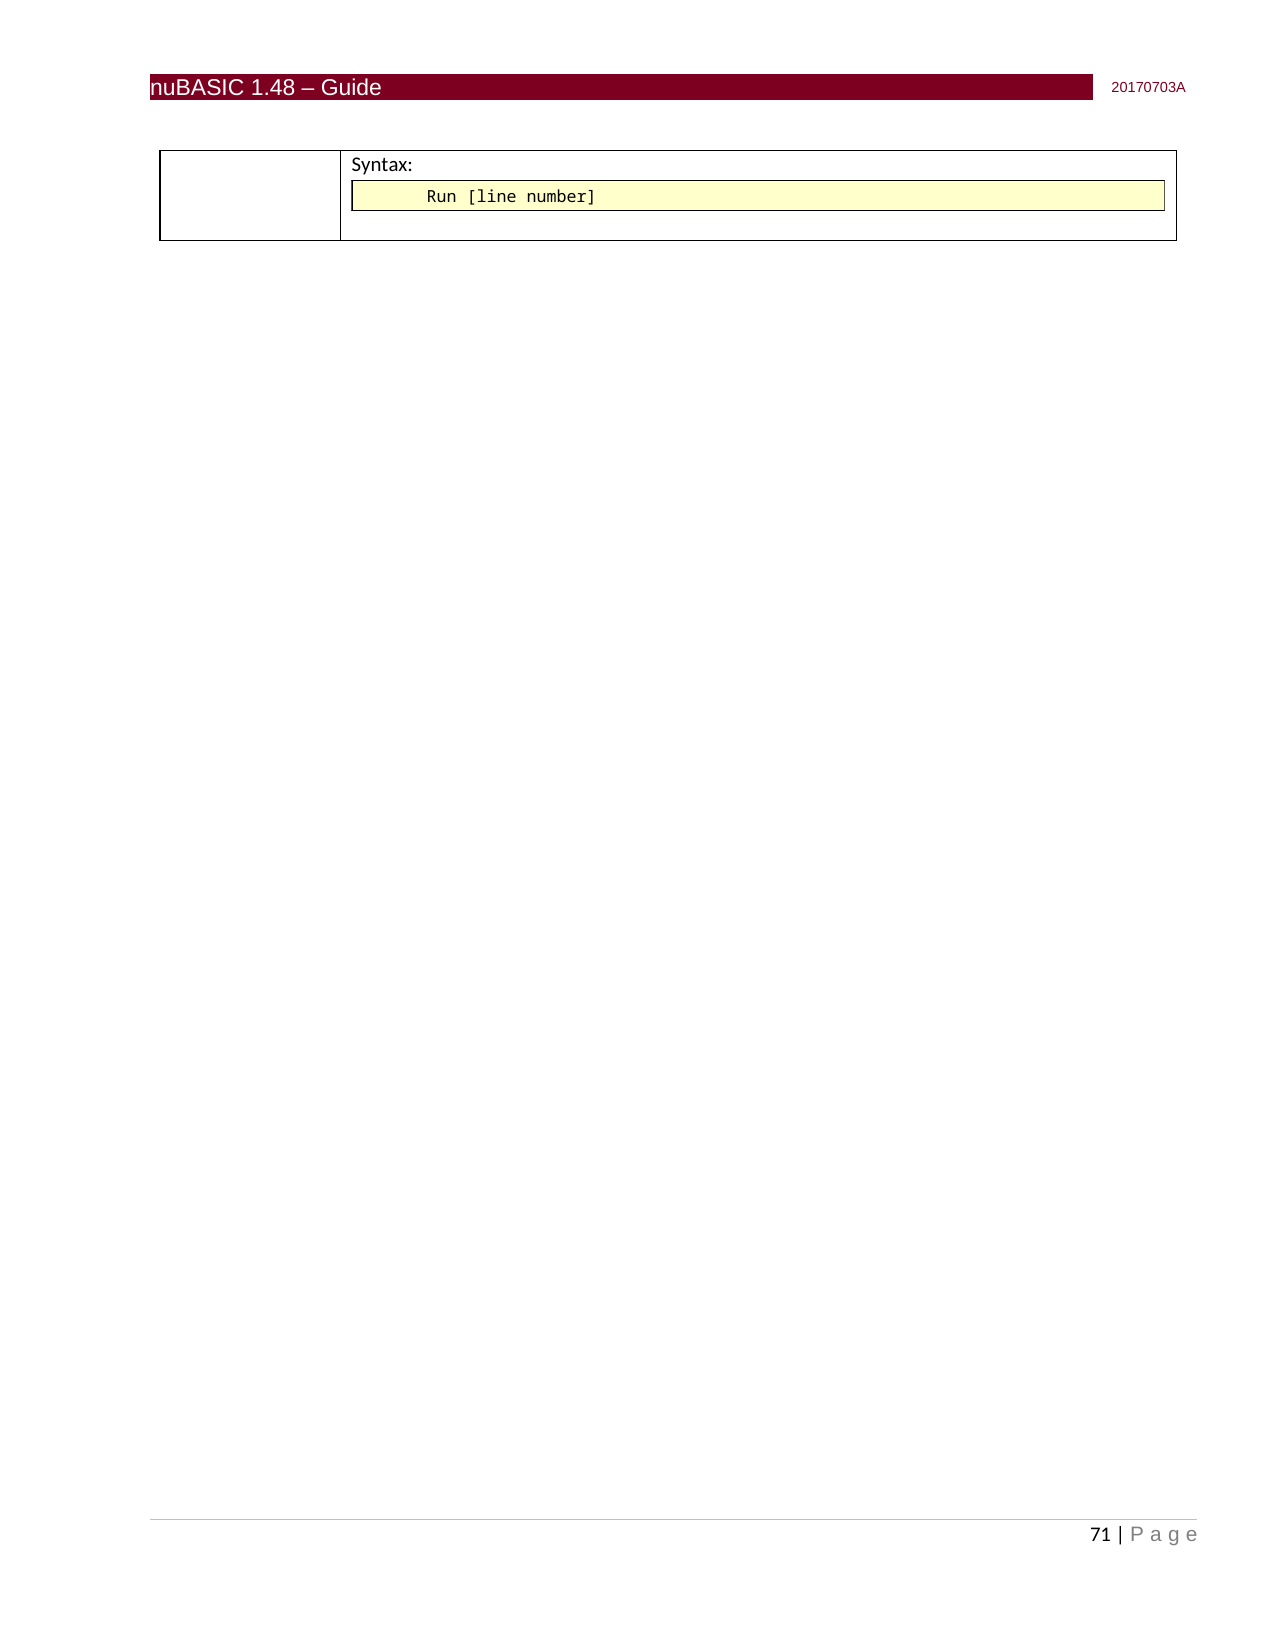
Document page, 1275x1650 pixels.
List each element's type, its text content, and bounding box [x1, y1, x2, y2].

table_cell [161, 151, 340, 239]
table_cell Syntax: Run [line number] [341, 151, 1176, 239]
